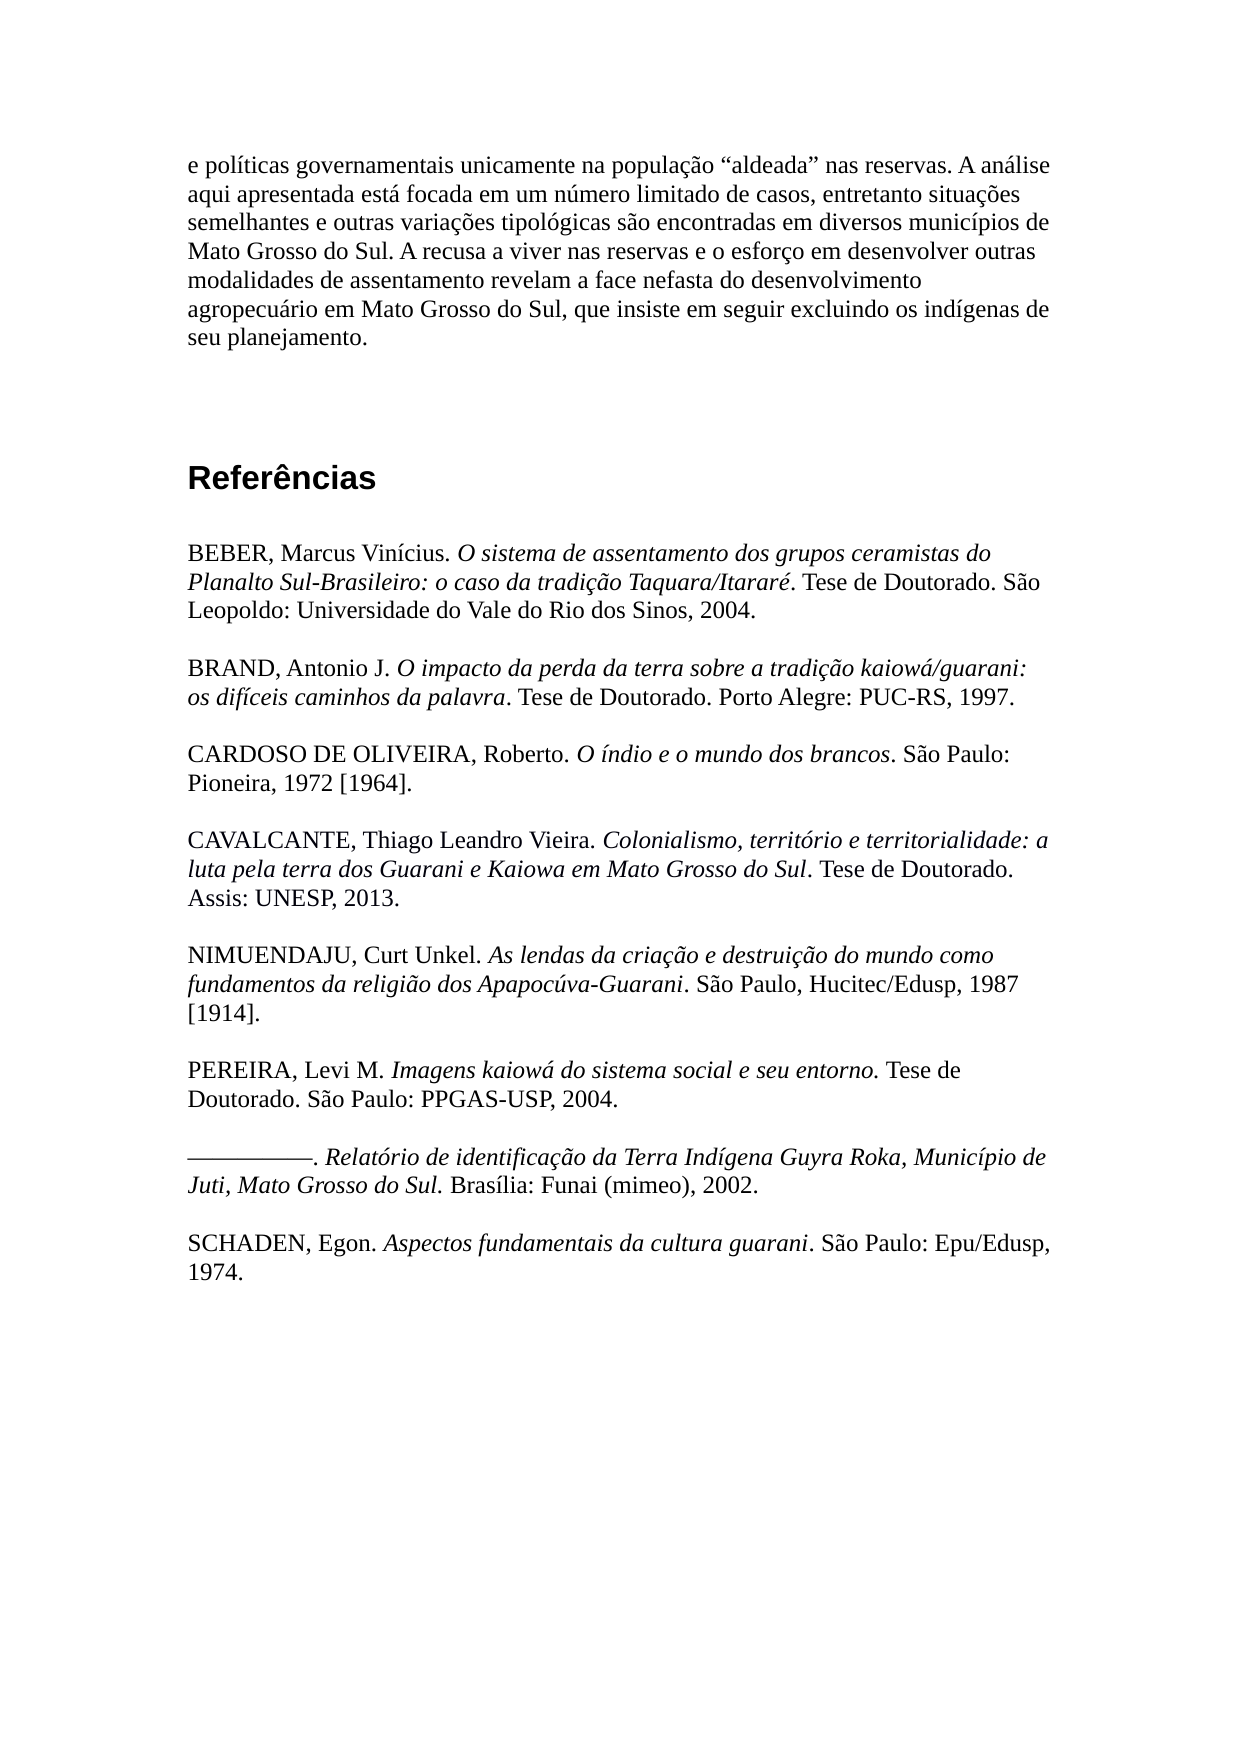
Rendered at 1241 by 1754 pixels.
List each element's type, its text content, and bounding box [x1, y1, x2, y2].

text NIMUENDAJU, Curt Unkel. As lendas da criação e destruição do mundo como fundamentos da religião dos Apapocúva-Guarani. São Paulo, Hucitec/Edusp, 1987 [1914]. [187, 941, 1053, 1027]
text CAVALCANTE, Thiago Leandro Vieira. Colonialismo, território e territorialidade: a luta pela terra dos Guarani e Kaiowa em Mato Grosso do Sul. Tese de Doutorado. Assis: UNESP, 2013. [187, 826, 1053, 912]
text SCHADEN, Egon. Aspectos fundamentais da cultura guarani. São Paulo: Epu/Edusp, 1974. [187, 1228, 1053, 1286]
text PEREIRA, Levi M. Imagens kaiowá do sistema social e seu entorno. Tese de Doutorado. São Paulo: PPGAS-USP, 2004. [187, 1056, 1053, 1113]
text CARDOSO DE OLIVEIRA, Roberto. O índio e o mundo dos brancos. São Paulo: Pioneira, 1972 [1964]. [187, 739, 1053, 797]
text Referências [187, 458, 1053, 497]
text e políticas governamentais unicamente na população “aldeada” nas reservas. A análise aqui apresentada está focada em um número limitado de casos, entretanto situações semelhantes e outras variações tipológicas são encontradas em diversos municípios de Mato Grosso do Sul. A recusa a viver nas reservas e o esforço em desenvolver outras modalidades de assentamento revelam a face nefasta do desenvolvimento agropecuário em Mato Grosso do Sul, que insiste em seguir excluindo os indígenas de seu planejamento. [187, 150, 1053, 351]
text —————. Relatório de identificação da Terra Indígena Guyra Roka, Município de Juti, Mato Grosso do Sul. Brasília: Funai (mimeo), 2002. [187, 1142, 1053, 1199]
text BEBER, Marcus Vinícius. O sistema de assentamento dos grupos ceramistas do Planalto Sul-Brasileiro: o caso da tradição Taquara/Itararé. Tese de Doutorado. São Leopoldo: Universidade do Vale do Rio dos Sinos, 2004. [187, 538, 1053, 624]
text BRAND, Antonio J. O impacto da perda da terra sobre a tradição kaiowá/guarani: os difíceis caminhos da palavra. Tese de Doutorado. Porto Alegre: PUC-RS, 1997. [187, 653, 1053, 711]
